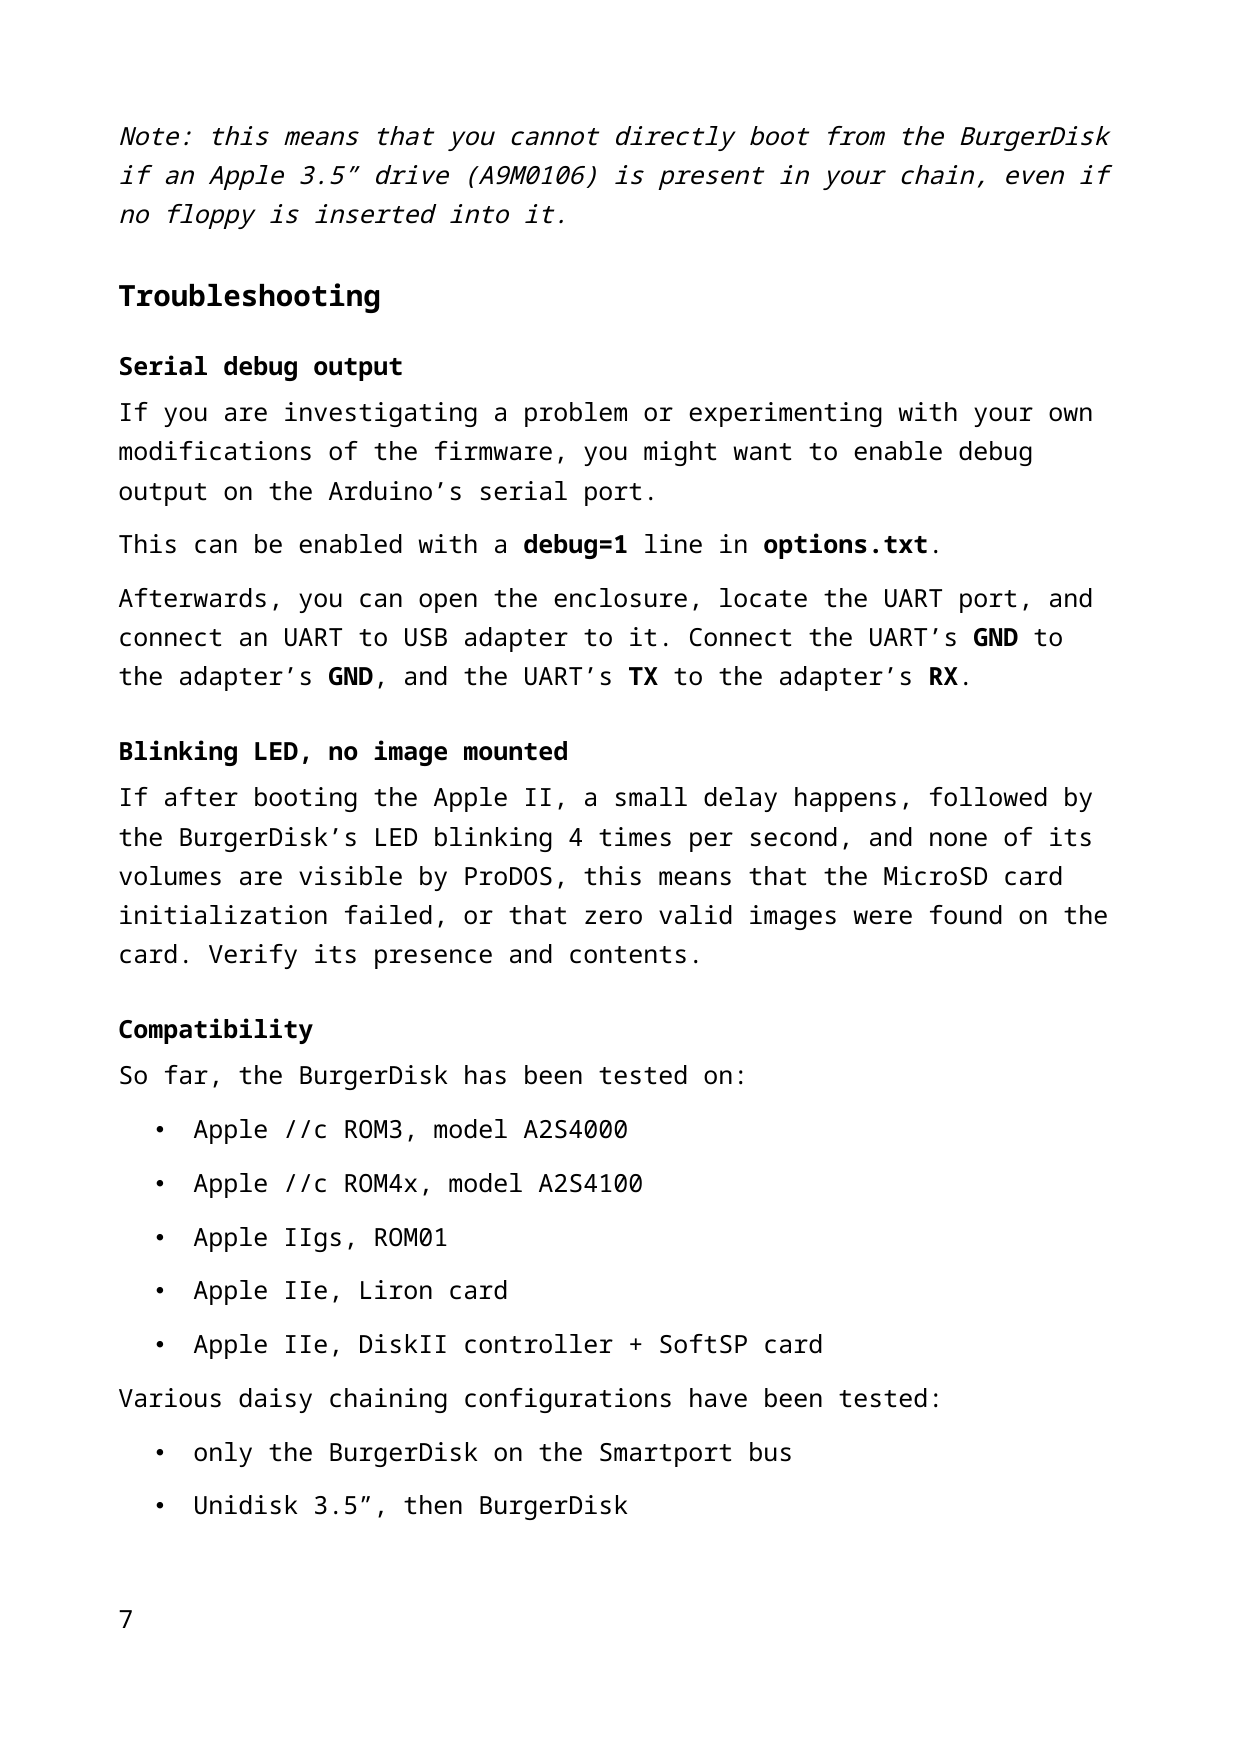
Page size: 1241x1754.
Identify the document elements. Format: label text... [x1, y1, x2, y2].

text Note: this means that you cannot directly boot from the BurgerDisk if an Apple 3.5” drive (A9M0106) is present in your chain, even if no floppy is inserted into it. [118, 118, 1122, 231]
list Unidisk 3.5”, then BurgerDisk [156, 1488, 1122, 1522]
text This can be enabled with a debug=1 line in options.txt. [118, 527, 1122, 561]
list Apple //c ROM3, model A2S4000 [156, 1112, 1122, 1146]
text If you are investigating a problem or experimenting with your own modifications of the firmware, you might want to enable debug output on the Arduino’s serial port. [118, 395, 1122, 507]
subtitle Troubleshooting [118, 275, 1122, 315]
list Apple IIgs, ROM01 [156, 1219, 1122, 1253]
list Apple IIe, Liron card [156, 1273, 1122, 1307]
text Various daisy chaining configurations have been tested: [118, 1380, 1122, 1414]
subtitle Serial debug output [118, 348, 1122, 382]
text If after booting the Apple II, a small delay happens, followed by the BurgerDisk’s LED blinking 4 times per second, and none of its volumes are visible by ProDOS, this means that the MicroSD card initialization failed, or that zero valid images were found on the card. Verify its presence and contents. [118, 780, 1122, 971]
list Apple //c ROM4x, model A2S4100 [156, 1165, 1122, 1199]
text So far, the BurgerDisk has been tested on: [118, 1058, 1122, 1092]
list Apple IIe, DiskII controller + SoftSP card [156, 1327, 1122, 1361]
list only the BurgerDisk on the Smartport bus [156, 1434, 1122, 1468]
subtitle Blinking LED, no image mounted [118, 733, 1122, 768]
subtitle Compatibility [118, 1011, 1122, 1045]
text Afterwards, you can open the enclosure, locate the UART port, and connect an UART to USB adapter to it. Connect the UART’s GND to the adapter’s GND, and the UART’s TX to the adapter’s RX. [118, 581, 1122, 693]
